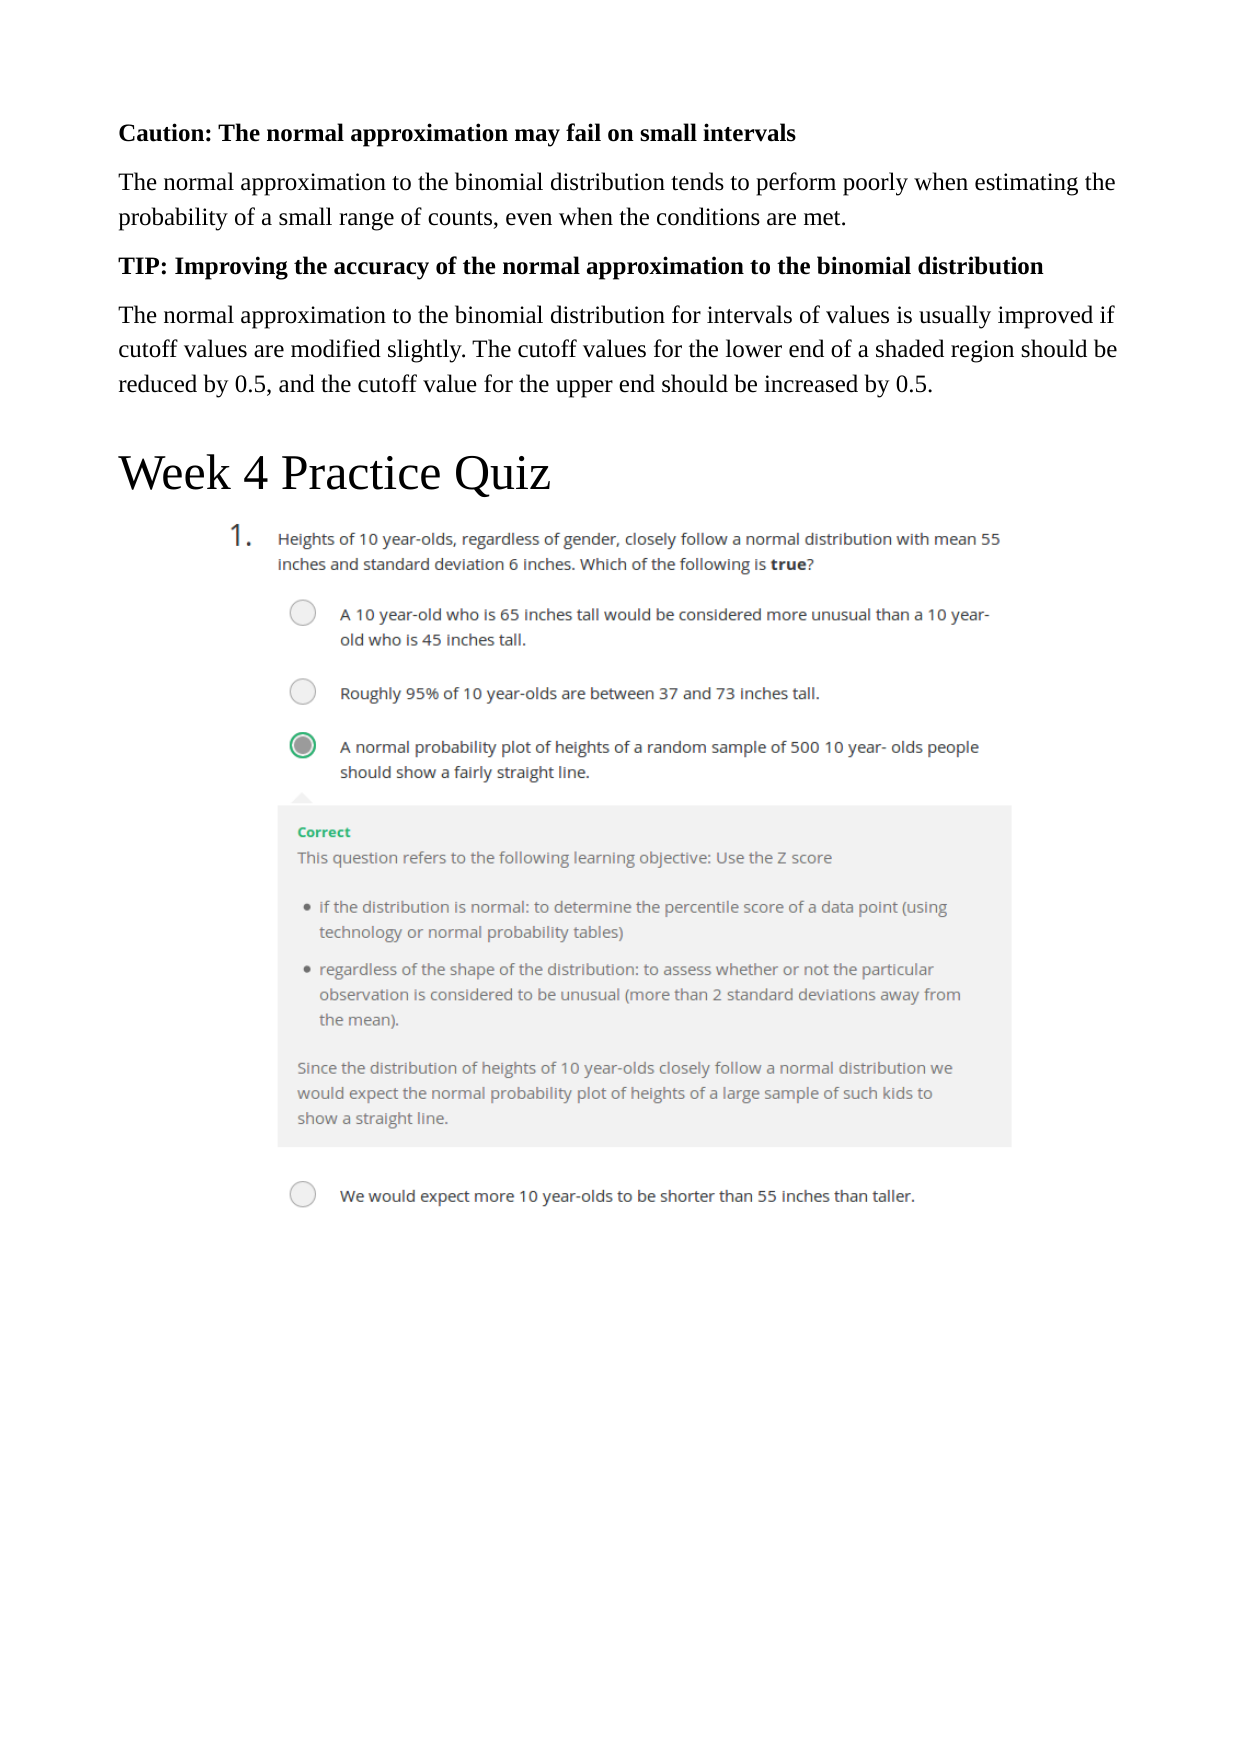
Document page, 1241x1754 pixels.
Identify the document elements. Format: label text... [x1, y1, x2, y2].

picture [225, 512, 1016, 1226]
text The normal approximation to the binomial distribution for intervals of values is usually improved if cutoff values are modified slightly. The cutoff values for the lower end of a shaded region should be reduced by 0.5, and the cutoff value for the upper end should be increased by 0.5. [118, 300, 1122, 397]
subtitle Week 4 Practice Quiz [118, 443, 1122, 500]
text TIP: Improving the accuracy of the normal approximation to the binomial distribution [118, 251, 1122, 279]
text The normal approximation to the binomial distribution tends to perform poorly when estimating the probability of a small range of counts, even when the conditions are met. [118, 167, 1122, 230]
text Caution: The normal approximation may fail on small intervals [118, 118, 1122, 147]
